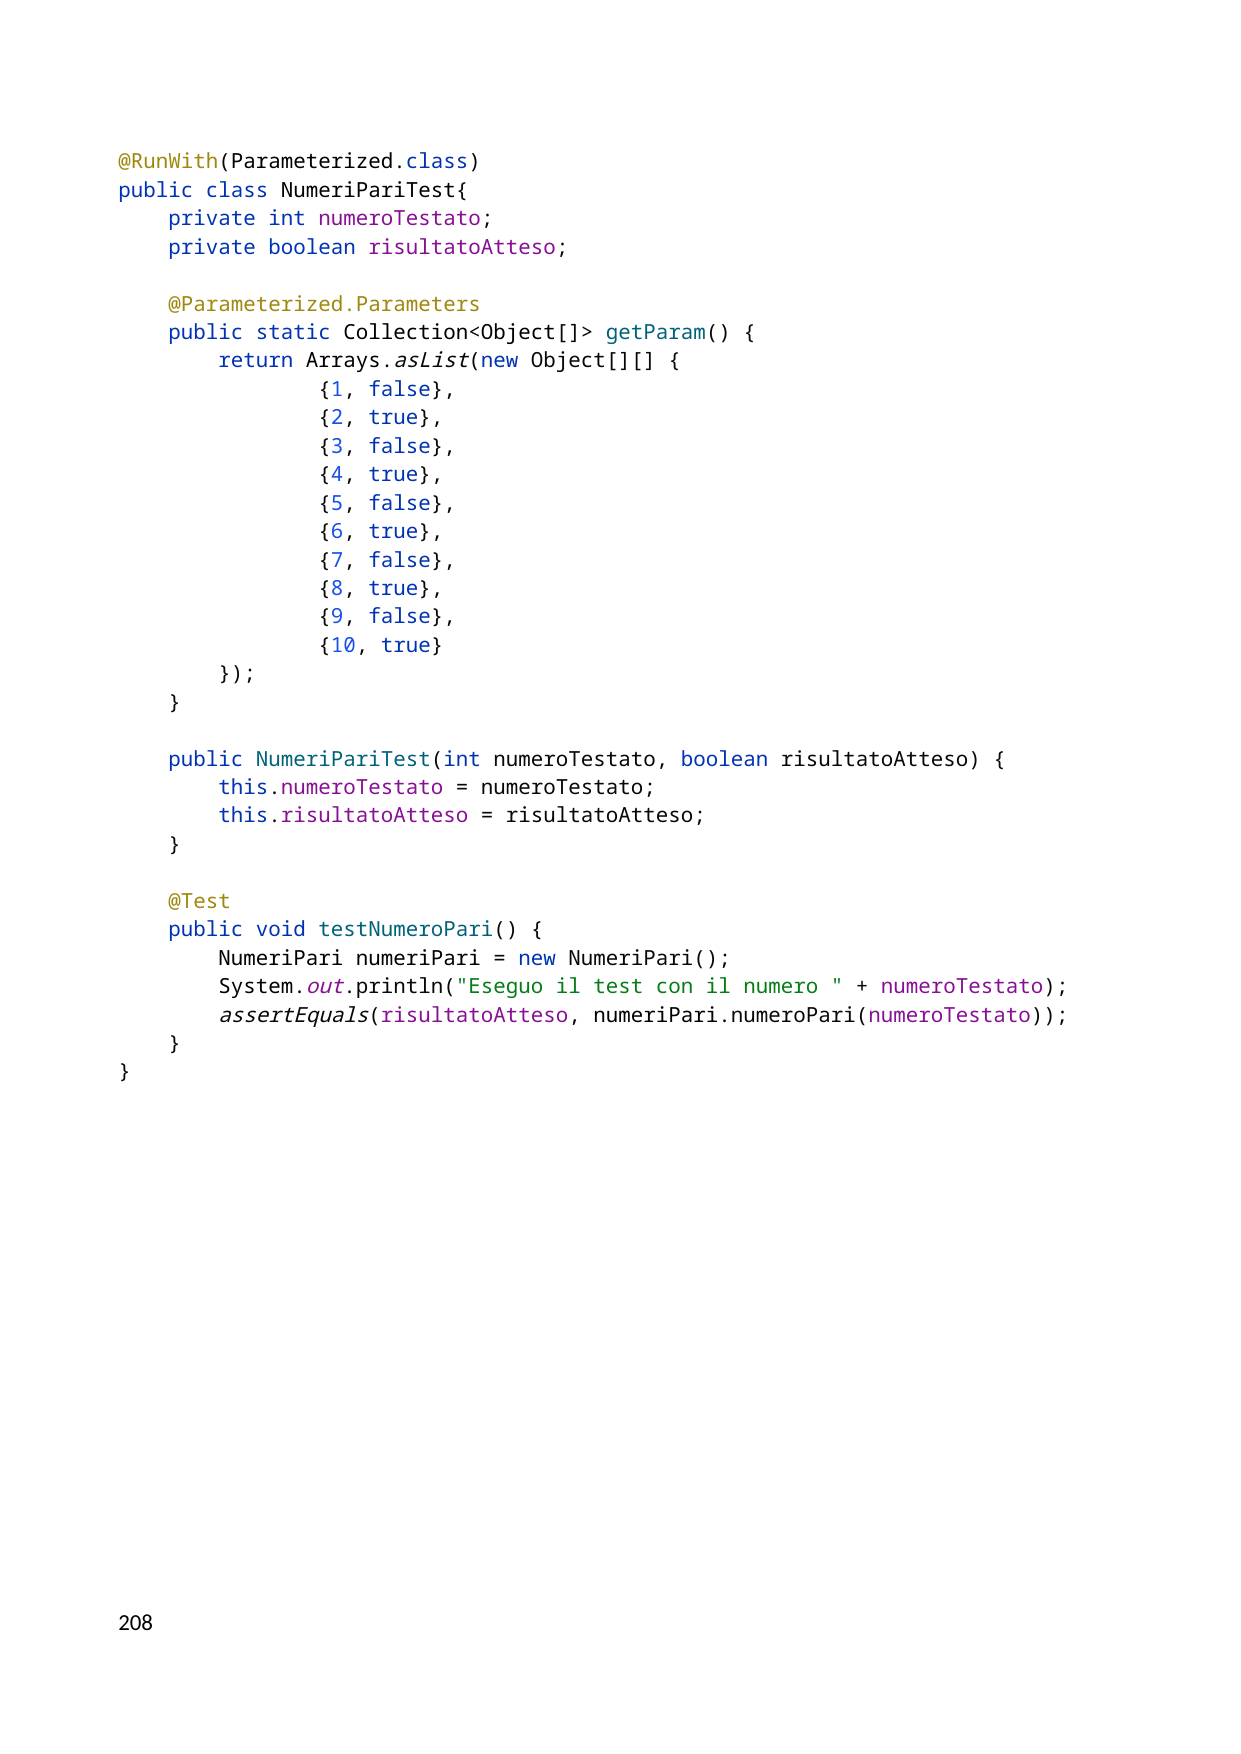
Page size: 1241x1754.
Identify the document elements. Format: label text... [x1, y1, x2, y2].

text @RunWith(Parameterized.class) public class NumeriPariTest{ private int numeroTestato; private boolean risultatoAtteso; @Parameterized.Parameters public static Collection<Object[]> getParam() { return Arrays.asList(new Object[][] { {1, false}, {2, true}, {3, false}, {4, true}, {5, false}, {6, true}, {7, false}, {8, true}, {9, false}, {10, true} }); } public NumeriPariTest(int numeroTestato, boolean risultatoAtteso) { this.numeroTestato = numeroTestato; this.risultatoAtteso = risultatoAtteso; } @Test public void testNumeroPari() { NumeriPari numeriPari = new NumeriPari(); System.out.println("Eseguo il test con il numero " + numeroTestato); assertEquals(risultatoAtteso, numeriPari.numeroPari(numeroTestato)); } } [118, 118, 1122, 1085]
